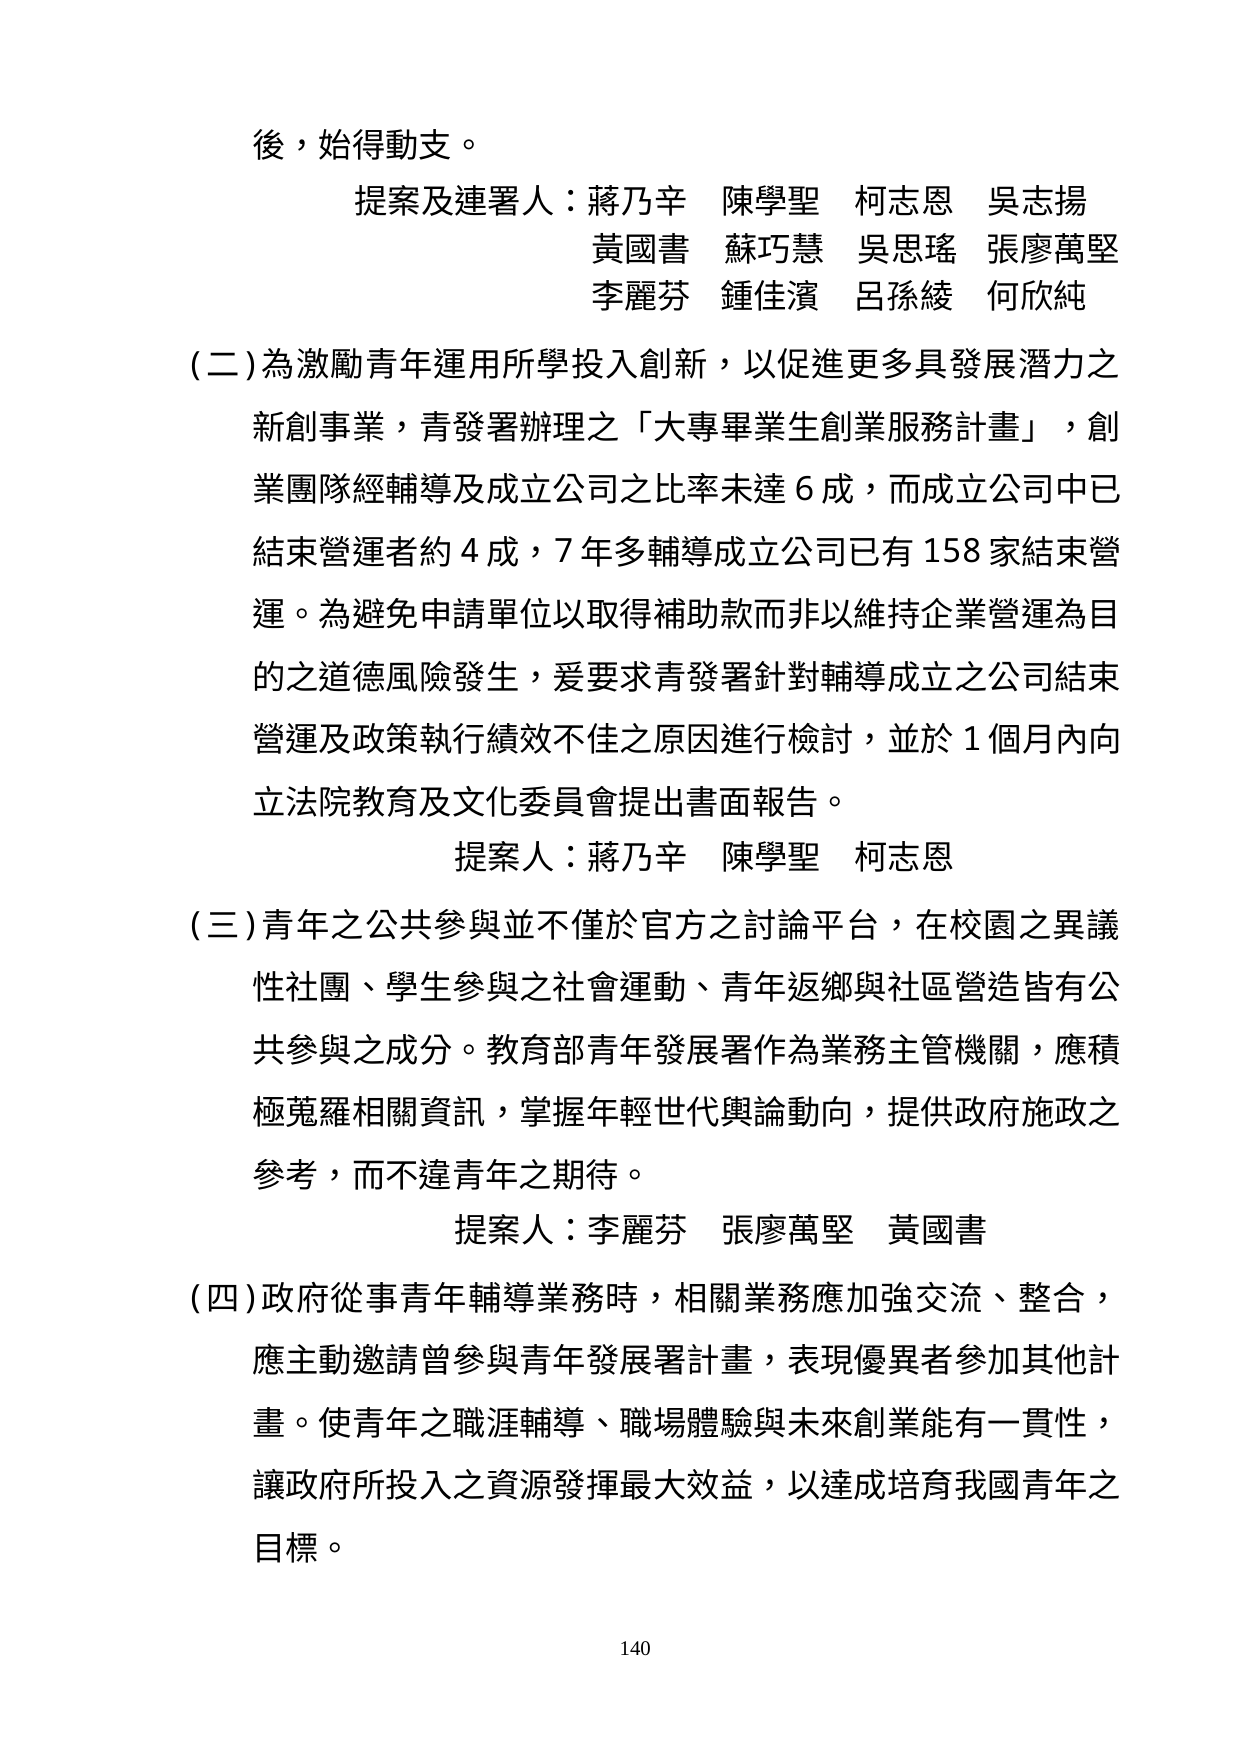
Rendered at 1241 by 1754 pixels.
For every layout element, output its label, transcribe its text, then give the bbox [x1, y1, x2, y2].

text 黃國書 蘇巧慧 吳思瑤 張廖萬堅 [148, 223, 1122, 271]
text 提案人：蔣乃辛 陳學聖 柯志恩 [148, 831, 1122, 879]
text (三)青年之公共參與並不僅於官方之討論平台，在校園之異議性社團、學生參與之社會運動、青年返鄉與社區營造皆有公共參與之成分。教育部青年發展署作為業務主管機關，應積極蒐羅相關資訊，掌握年輕世代輿論動向，提供政府施政之參考，而不違青年之期待。 [185, 891, 1122, 1204]
text 李麗芬 鍾佳濱 呂孫綾 何欣純 [148, 271, 1122, 318]
text (二)為激勵青年運用所學投入創新，以促進更多具發展潛力之新創事業，青發署辦理之「大專畢業生創業服務計畫」，創業團隊經輔導及成立公司之比率未達6成，而成立公司中已結束營運者約4成，7年多輔導成立公司已有158家結束營運。為避免申請單位以取得補助款而非以維持企業營運為目的之道德風險發生，爰要求青發署針對輔導成立之公司結束營運及政策執行績效不佳之原因進行檢討，並於1個月內向立法院教育及文化委員會提出書面報告。 [185, 331, 1122, 831]
text 後，始得動支。 [185, 112, 1122, 175]
text (四)政府從事青年輔導業務時，相關業務應加強交流、整合，應主動邀請曾參與青年發展署計畫，表現優異者參加其他計畫。使青年之職涯輔導、職場體驗與未來創業能有一貫性，讓政府所投入之資源發揮最大效益，以達成培育我國青年之目標。 [185, 1264, 1122, 1577]
text 提案人：李麗芬 張廖萬堅 黃國書 [148, 1204, 1122, 1252]
text 提案及連署人：蔣乃辛 陳學聖 柯志恩 吳志揚 [148, 175, 1122, 223]
